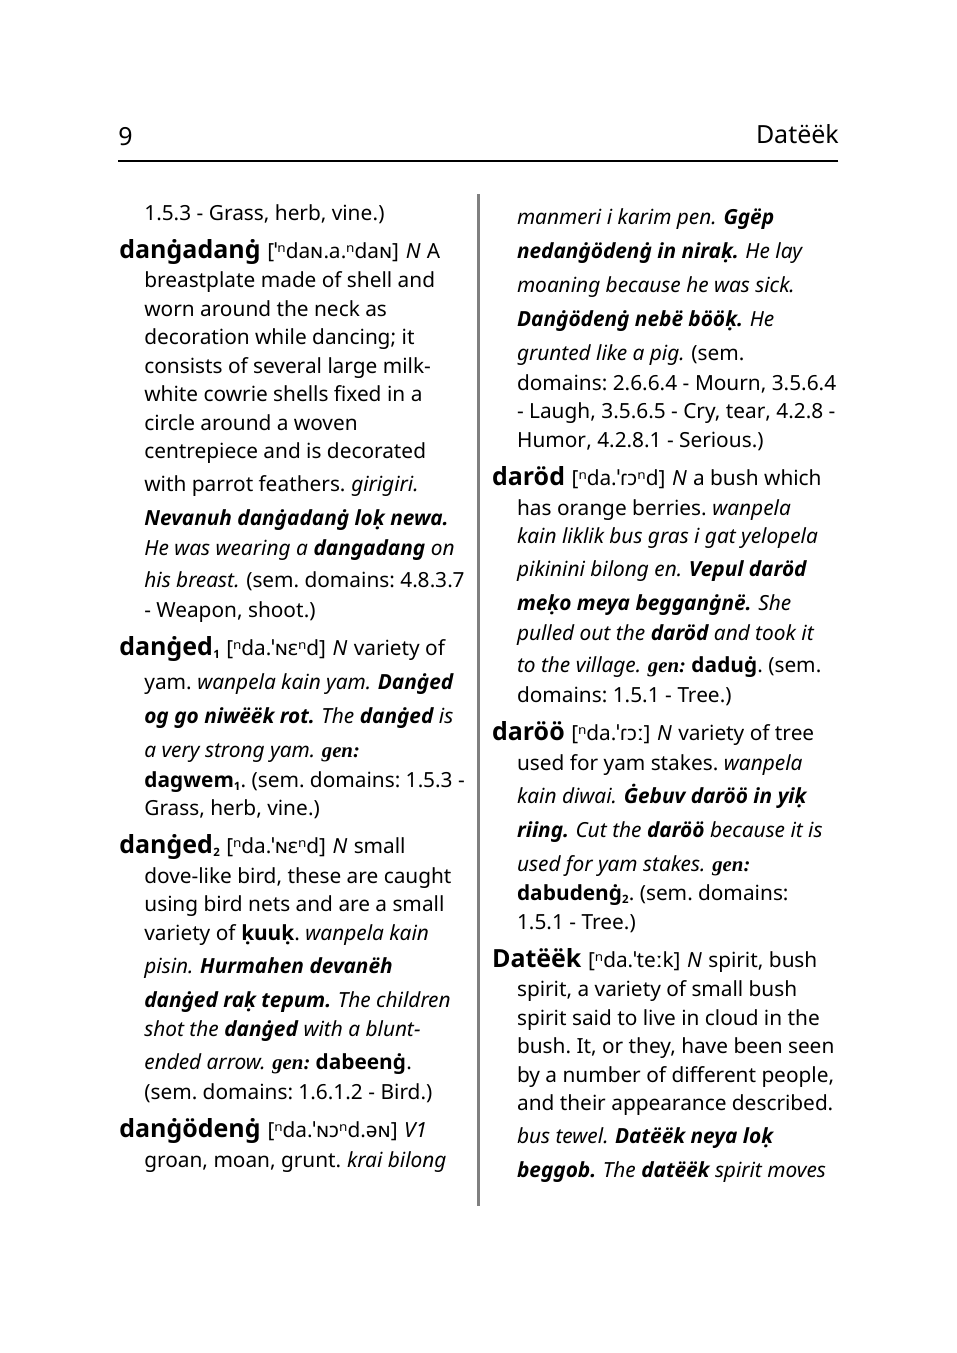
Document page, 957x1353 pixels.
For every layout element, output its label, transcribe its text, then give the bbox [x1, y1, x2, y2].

text danġadanġ [ˈⁿdaɴ.a.ⁿdaɴ] N A breastplate made of shell and worn around the neck as decoration while dancing; it consists of several large milk-white cowrie shells fixed in a circle around a woven centrepiece and is decorated with parrot feathers. girigiri. Nevanuh danġadanġ loḳ newa. He was wearing a dangadang on his breast. (sem. domains: 4.8.3.7 - Weapon, shoot.) [119, 228, 465, 626]
text danġed2 [ⁿda.ˈɴɛⁿd] N small dove-like bird, these are caught using bird nets and are a small variety of ḳuuḳ. wanpela kain pisin. Hurmahen devanëh danġed raḳ tepum. The children shot the danġed with a blunt-ended arrow. gen: dabeenġ. (sem. domains: 1.6.1.2 - Bird.) [119, 824, 465, 1108]
text daröd [ⁿda.ˈɾɔⁿd] N a bush which has orange berries. wanpela kain liklik bus gras i gat yelopela pikinini bilong en. Vepul daröd meḳo meya begganġnë. She pulled out the daröd and took it to the village. gen: daduġ. (sem. domains: 1.5.1 - Tree.) [492, 455, 837, 711]
text danġödenġ [ⁿda.ˈɴɔⁿd.əɴ] V1 groan, moan, grunt. krai bilong [119, 1108, 465, 1177]
text 1.5.3 - Grass, herb, vine.) [119, 196, 465, 228]
text Datëëk [ⁿda.ˈteːk] N spirit, bush spirit, a variety of small bush spirit said to live in cloud in the bush. It, or they, have been seen by a number of different people, and their appearance described. bus tewel. Datëëk neya loḳ beggob. The datëëk spirit moves [492, 937, 837, 1189]
text manmeri i karim pen. Ggëp nedanġödenġ in niraḳ. He lay moaning because he was sick. Danġödenġ nebë bööḳ. He grunted like a pig. (sem. domains: 2.6.6.4 - Mourn, 3.5.6.4 - Laugh, 3.5.6.5 - Cry, tear, 4.2.8 - Humor, 4.2.8.1 - Serious.) [492, 196, 837, 455]
text danġed1 [ⁿda.ˈɴɛⁿd] N variety of yam. wanpela kain yam. Danġed og go niwëëk rot. The danġed is a very strong yam. gen: dagwem1. (sem. domains: 1.5.3 - Grass, herb, vine.) [119, 626, 465, 824]
text daröö [ⁿda.ˈɾɔː] N variety of tree used for yam stakes. wanpela kain diwai. Ġebuv daröö in yiḳ riing. Cut the daröö because it is used for yam stakes. gen: dabudenġ2. (sem. domains: 1.5.1 - Tree.) [492, 711, 837, 937]
